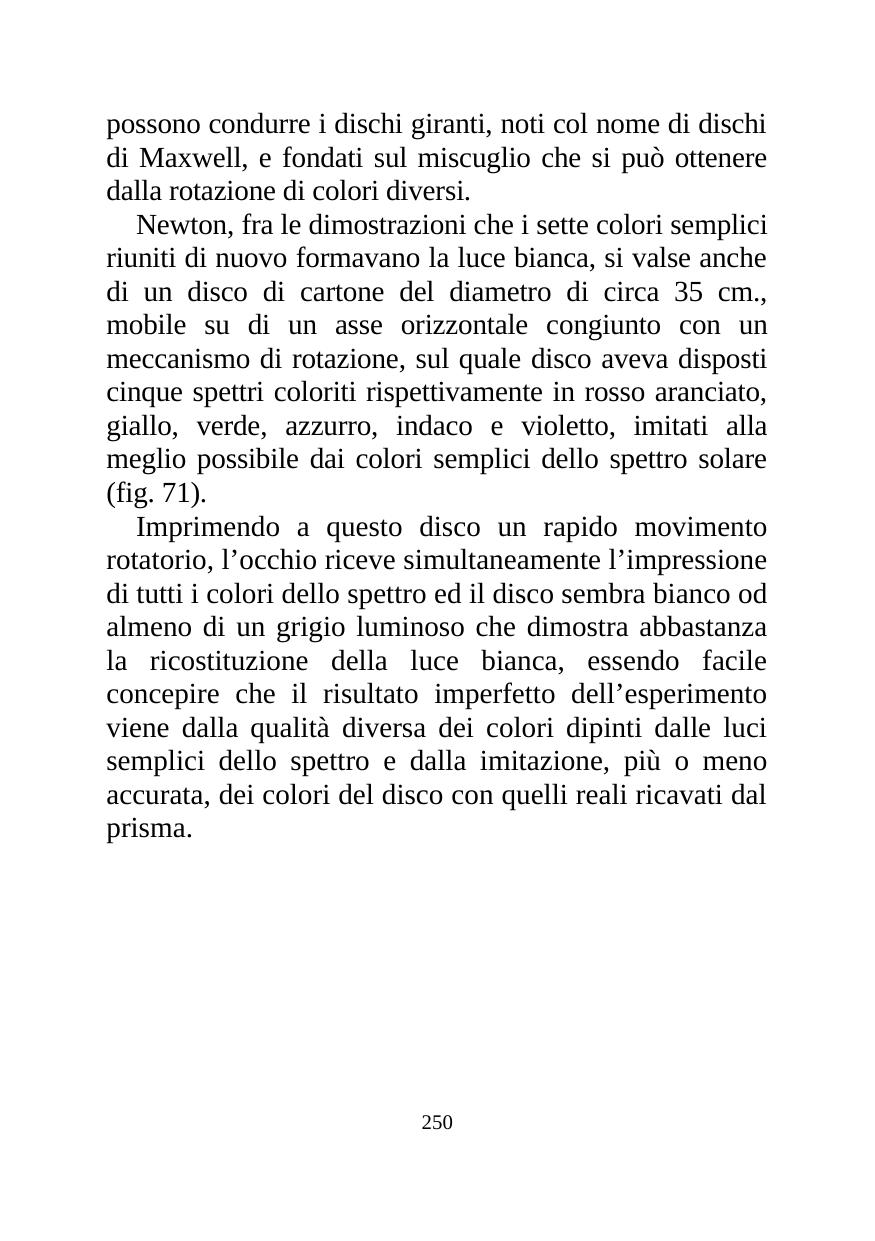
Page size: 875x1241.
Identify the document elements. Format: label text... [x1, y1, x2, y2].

text possono condurre i dischi giranti, noti col nome di dischi di Maxwell, e fondati sul miscuglio che si può ottenere dalla rotazione di colori diversi. [106, 106, 768, 207]
text Imprimendo a questo disco un rapido movimento rotatorio, l’occhio riceve simultaneamente l’impressione di tutti i colori dello spettro ed il disco sembra bianco od almeno di un grigio luminoso che dimostra abbastanza la ricostituzione della luce bianca, essendo facile concepire che il risultato imperfetto dell’esperimento viene dalla qualità diversa dei colori dipinti dalle luci semplici dello spettro e dalla imitazione, più o meno accurata, dei colori del disco con quelli reali ricavati dal prisma. [106, 509, 768, 844]
text Newton, fra le dimostrazioni che i sette colori semplici riuniti di nuovo formavano la luce bianca, si valse anche di un disco di cartone del diametro di circa 35 cm., mobile su di un asse orizzontale congiunto con un meccanismo di rotazione, sul quale disco aveva disposti cinque spettri coloriti rispettivamente in rosso aranciato, giallo, verde, azzurro, indaco e violetto, imitati alla meglio possibile dai colori semplici dello spettro solare (fig. 71). [106, 207, 768, 509]
